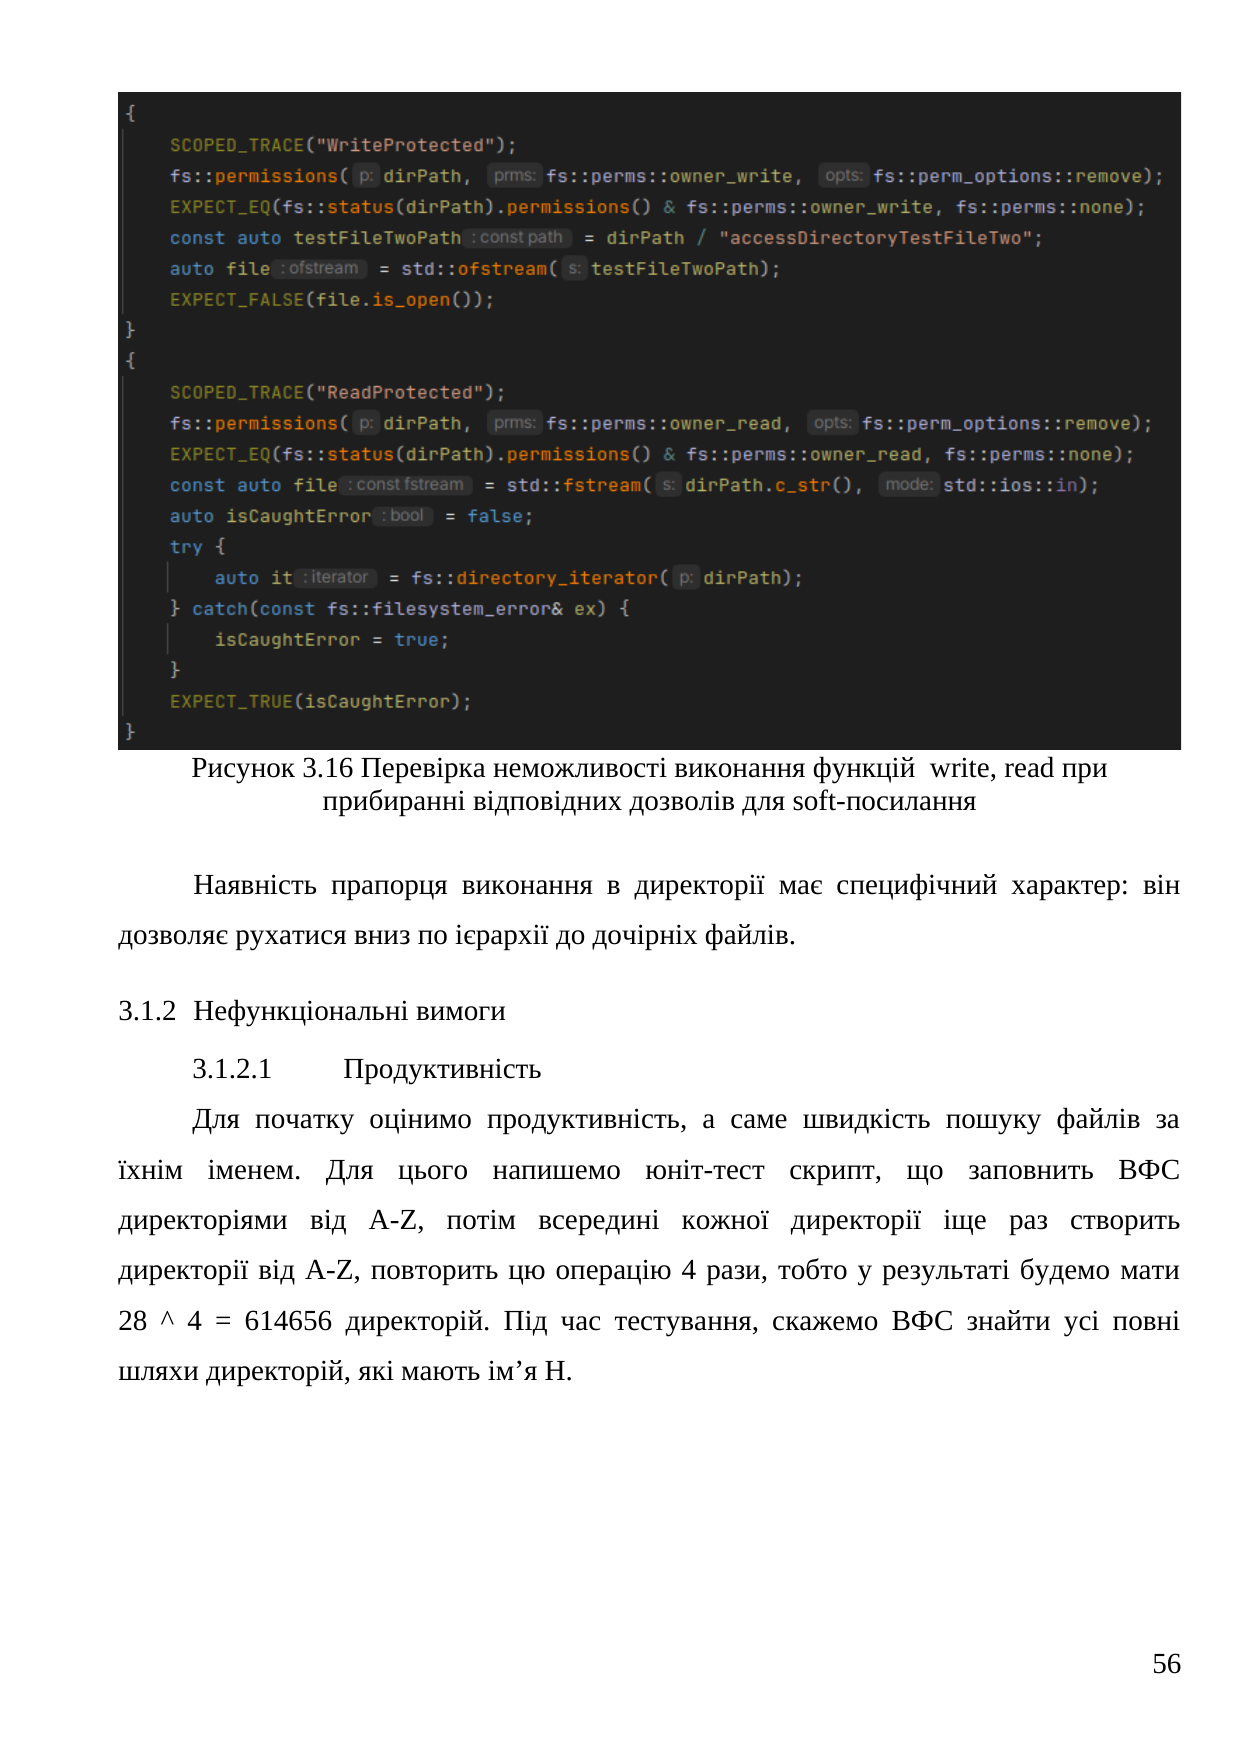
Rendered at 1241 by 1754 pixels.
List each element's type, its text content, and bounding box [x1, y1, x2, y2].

list Перевірка неможливості виконання функцій write, read при прибиранні відповідних дозволів для soft-посилання [118, 750, 1181, 817]
subtitle Продуктивність [192, 1051, 1181, 1085]
picture [118, 92, 1182, 750]
text Для початку оцінимо продуктивність, а саме швидкість пошуку файлів за їхнім іменем. Для цього напишемо юніт-тест скрипт, що заповнить ВФС директоріями від A-Z, потім всередині кожної директорії іще раз створить директорії від A-Z, повторить цю операцію 4 рази, тобто у результаті будемо мати 28 ^ 4 = 614656 директорій. Під час тестування, скажемо ВФС знайти усі повні шляхи директорій, які мають ім’я H. [118, 1102, 1181, 1387]
text Наявність прапорця виконання в директорії має специфічний характер: він дозволяє рухатися вниз по ієрархії до дочірніх файлів. [118, 867, 1181, 951]
subtitle Нефункціональні вимоги [118, 993, 1181, 1026]
